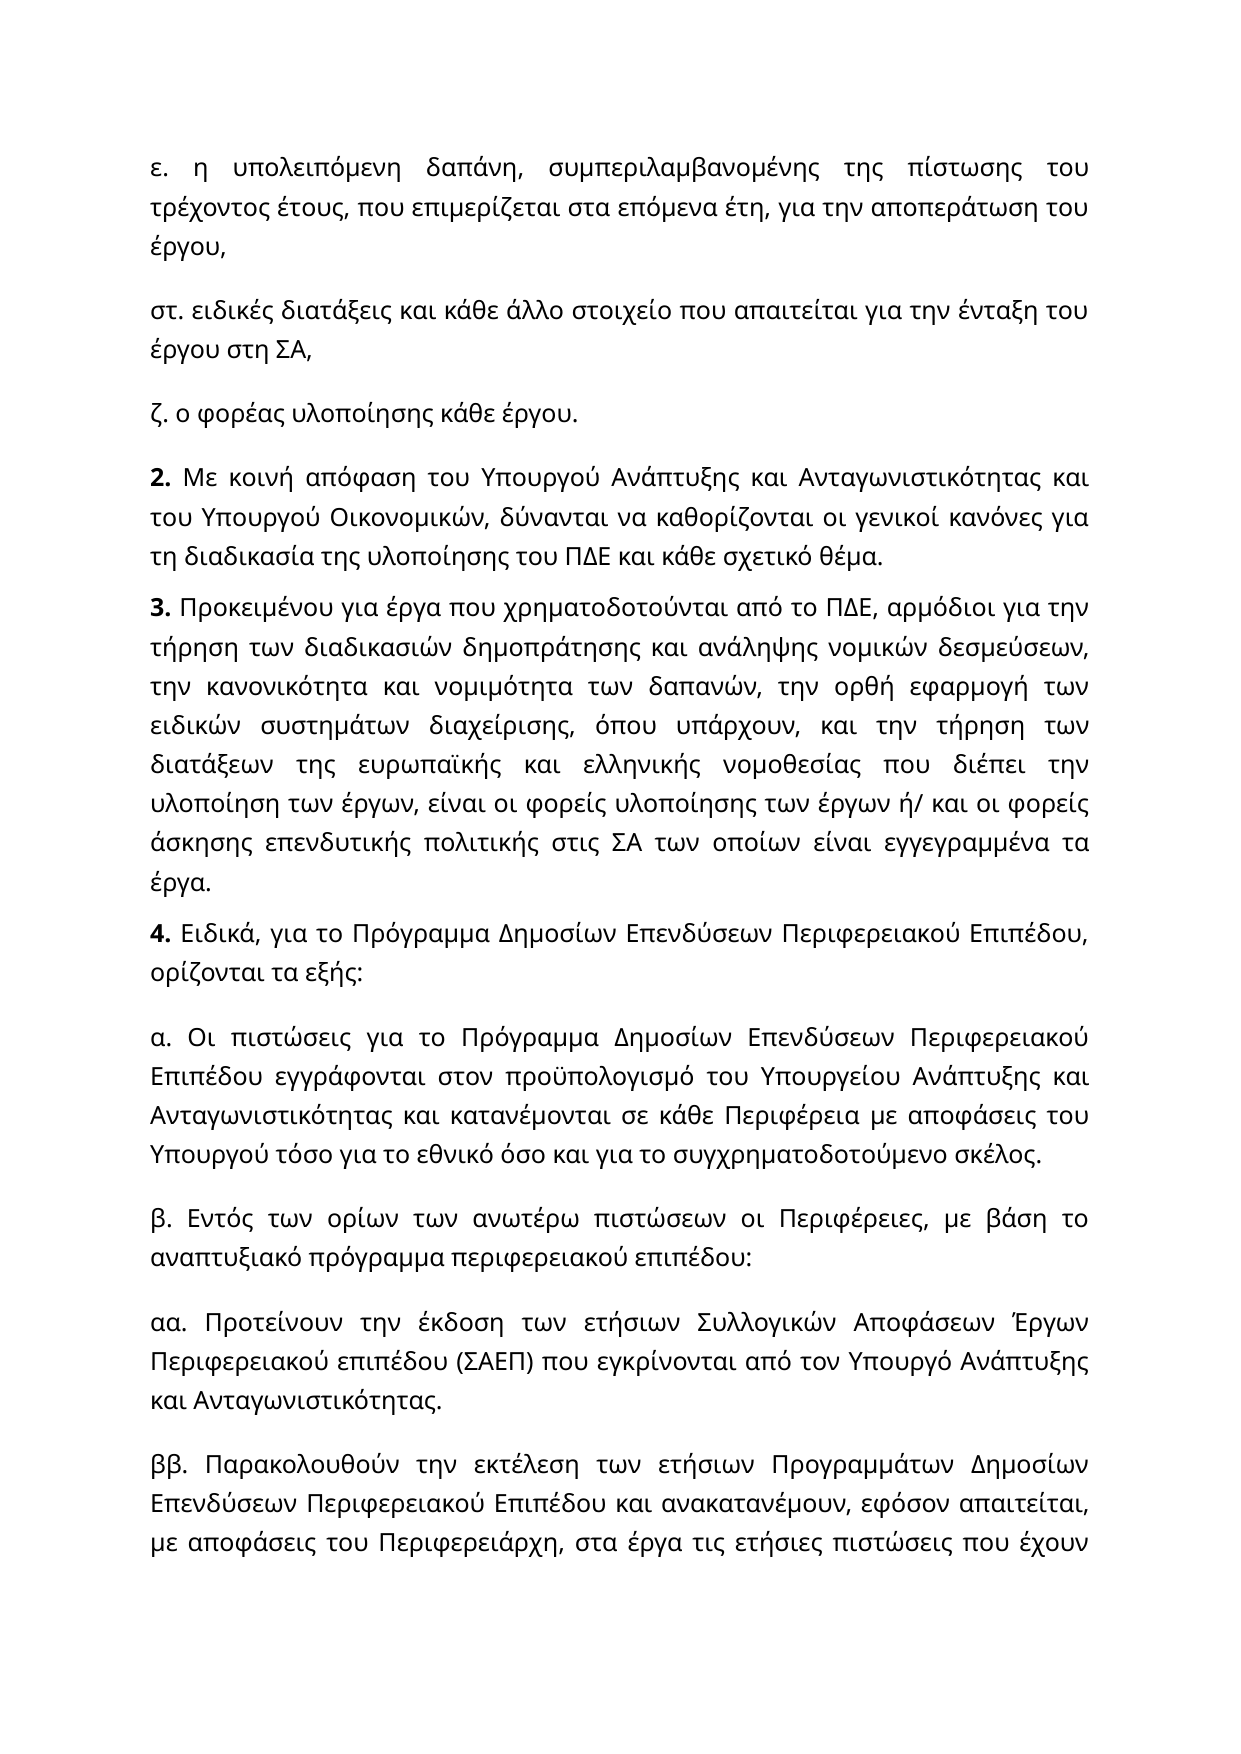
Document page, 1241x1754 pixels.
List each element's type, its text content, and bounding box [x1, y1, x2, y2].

text ζ. ο φορέας υλοποίησης κάθε έργου. [150, 396, 1090, 430]
text β. Εντός των ορίων των ανωτέρω πιστώσεων οι Περιφέρειες, με βάση το αναπτυξιακό πρόγραμμα περιφερειακού επιπέδου: [150, 1201, 1090, 1274]
text αα. Προτείνουν την έκδοση των ετήσιων Συλλογικών Αποφάσεων Έργων Περιφερειακού επιπέδου (ΣΑΕΠ) που εγκρίνονται από τον Υπουργό Ανάπτυξης και Ανταγωνιστικότητας. [150, 1304, 1090, 1417]
text 4. Ειδικά, για το Πρόγραμμα Δημοσίων Επενδύσεων Περιφερειακού Επιπέδου, ορίζονται τα εξής: [150, 916, 1090, 989]
text ββ. Παρακολουθούν την εκτέλεση των ετήσιων Προγραμμάτων Δημοσίων Επενδύσεων Περιφερειακού Επιπέδου και ανακατανέμουν, εφόσον απαιτείται, με αποφάσεις του Περιφερειάρχη, στα έργα τις ετήσιες πιστώσεις που έχουν [150, 1447, 1090, 1559]
text στ. ειδικές διατάξεις και κάθε άλλο στοιχείο που απαιτείται για την ένταξη του έργου στη ΣΑ, [150, 292, 1090, 366]
text 3. Προκειμένου για έργα που χρηματοδοτούνται από το ΠΔΕ, αρμόδιοι για την τήρηση των διαδικασιών δημοπράτησης και ανάληψης νομικών δεσμεύσεων, την κανονικότητα και νομιμότητα των δαπανών, την ορθή εφαρμογή των ειδικών συστημάτων διαχείρισης, όπου υπάρχουν, και την τήρηση των διατάξεων της ευρωπαϊκής και ελληνικής νομοθεσίας που διέπει την υλοποίηση των έργων, είναι οι φορείς υλοποίησης των έργων ή/ και οι φορείς άσκησης επενδυτικής πολιτικής στις ΣΑ των οποίων είναι εγγεγραμμένα τα έργα. [150, 590, 1090, 898]
text 2. Με κοινή απόφαση του Υπουργού Ανάπτυξης και Ανταγωνιστικότητας και του Υπουργού Οικονομικών, δύνανται να καθορίζονται οι γενικοί κανόνες για τη διαδικασία της υλοποίησης του ΠΔΕ και κάθε σχετικό θέμα. [150, 460, 1090, 572]
text ε. η υπολειπόμενη δαπάνη, συμπεριλαμβανομένης της πίστωσης του τρέχοντος έτους, που επιμερίζεται στα επόμενα έτη, για την αποπεράτωση του έργου, [150, 150, 1090, 262]
text α. Οι πιστώσεις για το Πρόγραμμα Δημοσίων Επενδύσεων Περιφερειακού Επιπέδου εγγράφονται στον προϋπολογισμό του Υπουργείου Ανάπτυξης και Ανταγωνιστικότητας και κατανέμονται σε κάθε Περιφέρεια με αποφάσεις του Υπουργού τόσο για το εθνικό όσο και για το συγχρηματοδοτούμενο σκέλος. [150, 1019, 1090, 1171]
